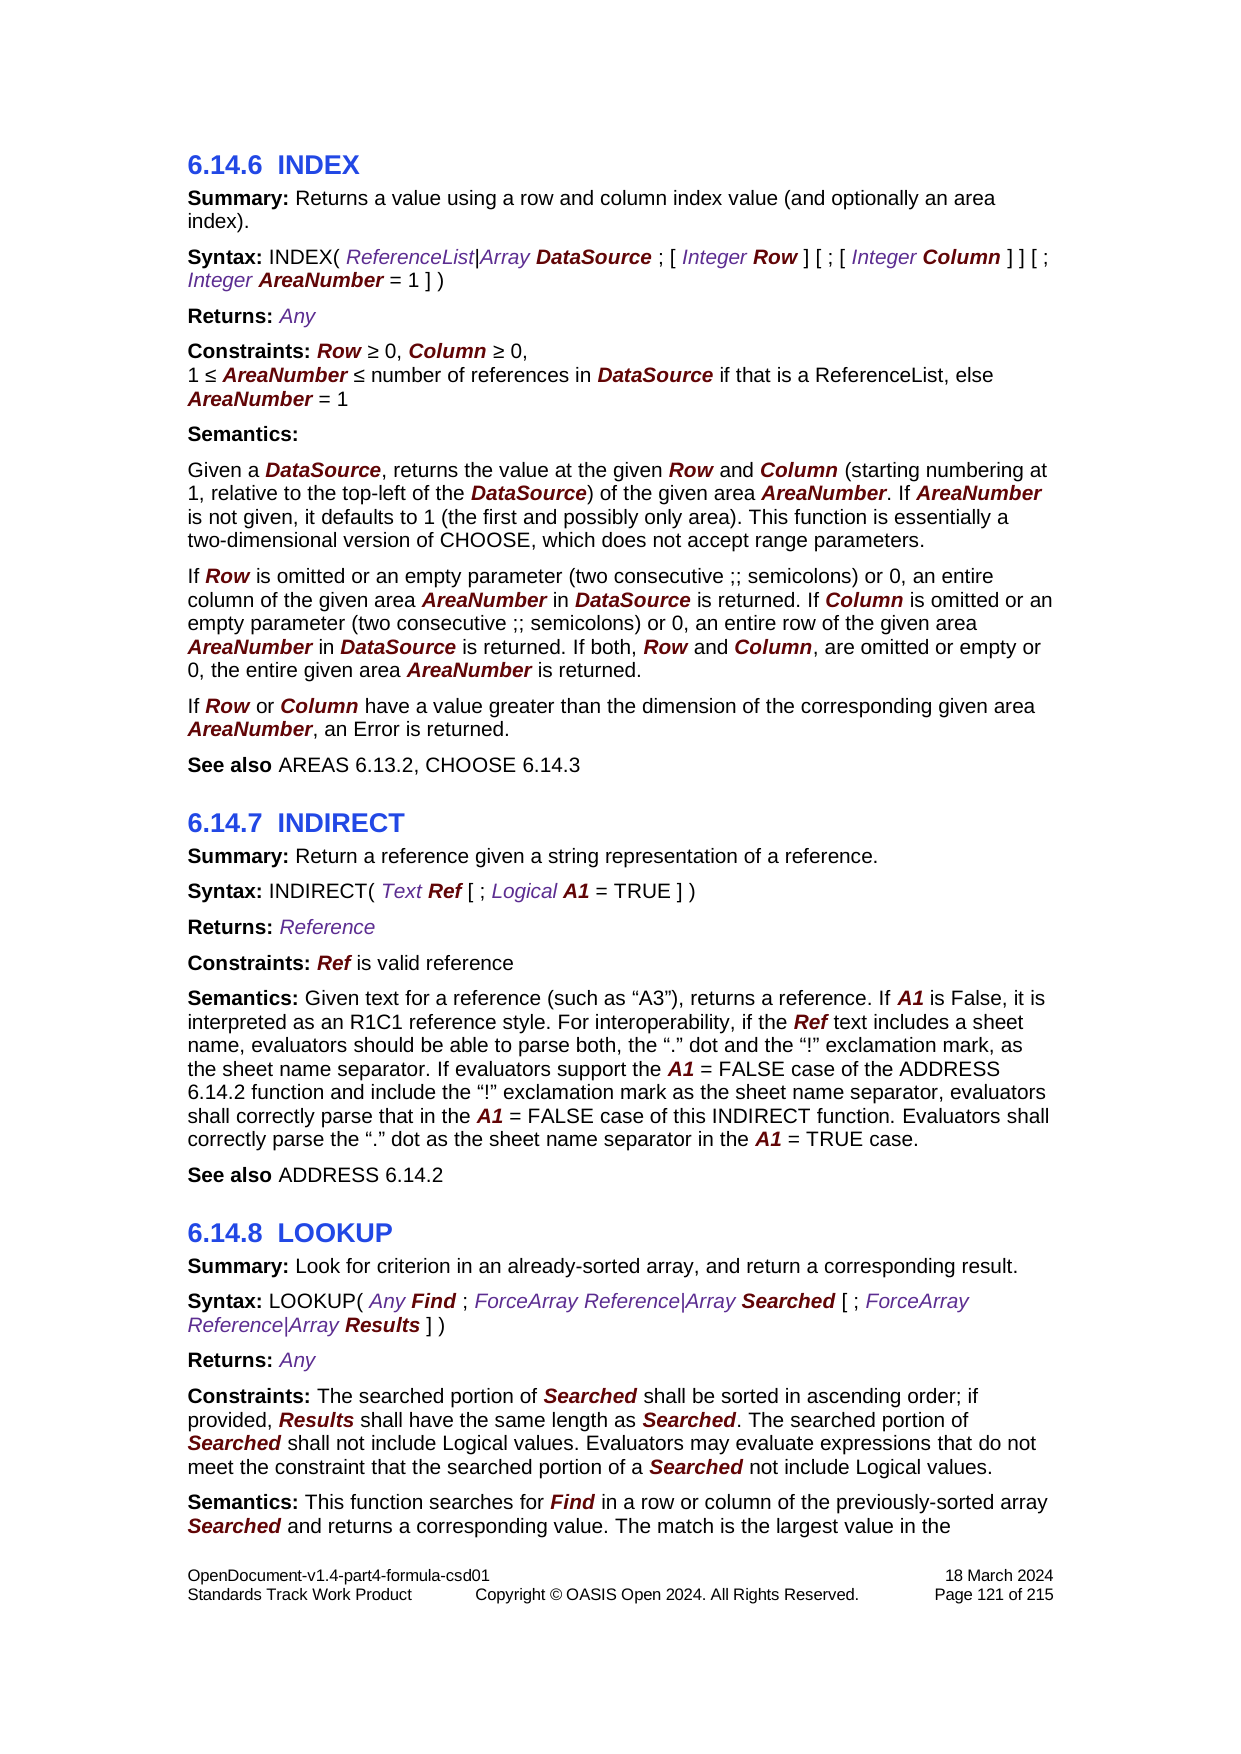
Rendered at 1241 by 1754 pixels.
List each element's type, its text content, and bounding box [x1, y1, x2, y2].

text Syntax: LOOKUP( Any Find ; ForceArray Reference|Array Searched [ ; ForceArray Reference|Array Results ] ) [187, 1290, 1053, 1337]
text See also ADDRESS 6.14.2 [187, 1163, 1053, 1187]
text Given a DataSource, returns the value at the given Row and Column (starting numbering at 1, relative to the top-left of the DataSource) of the given area AreaNumber. If AreaNumber is not given, it defaults to 1 (the first and possibly only area). This function is essentially a two-dimensional version of CHOOSE, which does not accept range parameters. [187, 458, 1053, 552]
subtitle LOOKUP [187, 1218, 1053, 1248]
subtitle INDEX [187, 150, 1053, 180]
text Summary: Returns a value using a row and column index value (and optionally an area index). [187, 186, 1053, 233]
text Syntax: INDIRECT( Text Ref [ ; Logical A1 = TRUE ] ) [187, 880, 1053, 903]
text Semantics: [187, 423, 1053, 446]
text See also AREAS 6.13.2, CHOOSE 6.14.3 [187, 753, 1053, 777]
text Syntax: INDEX( ReferenceList|Array DataSource ; [ Integer Row ] [ ; [ Integer Column ] ] [ ; Integer AreaNumber = 1 ] ) [187, 245, 1053, 292]
text Constraints: The searched portion of Searched shall be sorted in ascending order; if provided, Results shall have the same length as Searched. The searched portion of Searched shall not include Logical values. Evaluators may evaluate expressions that do not meet the constraint that the searched portion of a Searched not include Logical values. [187, 1384, 1053, 1479]
text Semantics: This function searches for Find in a row or column of the previously-sorted array Searched and returns a corresponding value. The match is the largest value in the [187, 1491, 1053, 1538]
subtitle INDIRECT [187, 808, 1053, 838]
text Summary: Return a reference given a string representation of a reference. [187, 844, 1053, 868]
text Returns: Any [187, 1349, 1053, 1372]
text Constraints: Ref is valid reference [187, 951, 1053, 974]
text Constraints: Row ≥ 0, Column ≥ 0, 1 ≤ AreaNumber ≤ number of references in DataSource if that is a ReferenceList, else AreaNumber = 1 [187, 340, 1053, 411]
text Returns: Reference [187, 915, 1053, 939]
text Summary: Look for criterion in an already-sorted array, and return a corresponding result. [187, 1254, 1053, 1278]
text Semantics: Given text for a reference (such as “A3”), returns a reference. If A1 is False, it is interpreted as an R1C1 reference style. For interoperability, if the Ref text includes a sheet name, evaluators should be able to parse both, the “.” dot and the “!” exclamation mark, as the sheet name separator. If evaluators support the A1 = FALSE case of the ADDRESS 6.14.2 function and include the “!” exclamation mark as the sheet name separator, evaluators shall correctly parse that in the A1 = FALSE case of this INDIRECT function. Evaluators shall correctly parse the “.” dot as the sheet name separator in the A1 = TRUE case. [187, 987, 1053, 1151]
text If Row is omitted or an empty parameter (two consecutive ;; semicolons) or 0, an entire column of the given area AreaNumber in DataSource is returned. If Column is omitted or an empty parameter (two consecutive ;; semicolons) or 0, an entire row of the given area AreaNumber in DataSource is returned. If both, Row and Column, are omitted or empty or 0, the entire given area AreaNumber is returned. [187, 564, 1053, 682]
text If Row or Column have a value greater than the dimension of the corresponding given area AreaNumber, an Error is returned. [187, 694, 1053, 741]
text Returns: Any [187, 304, 1053, 328]
